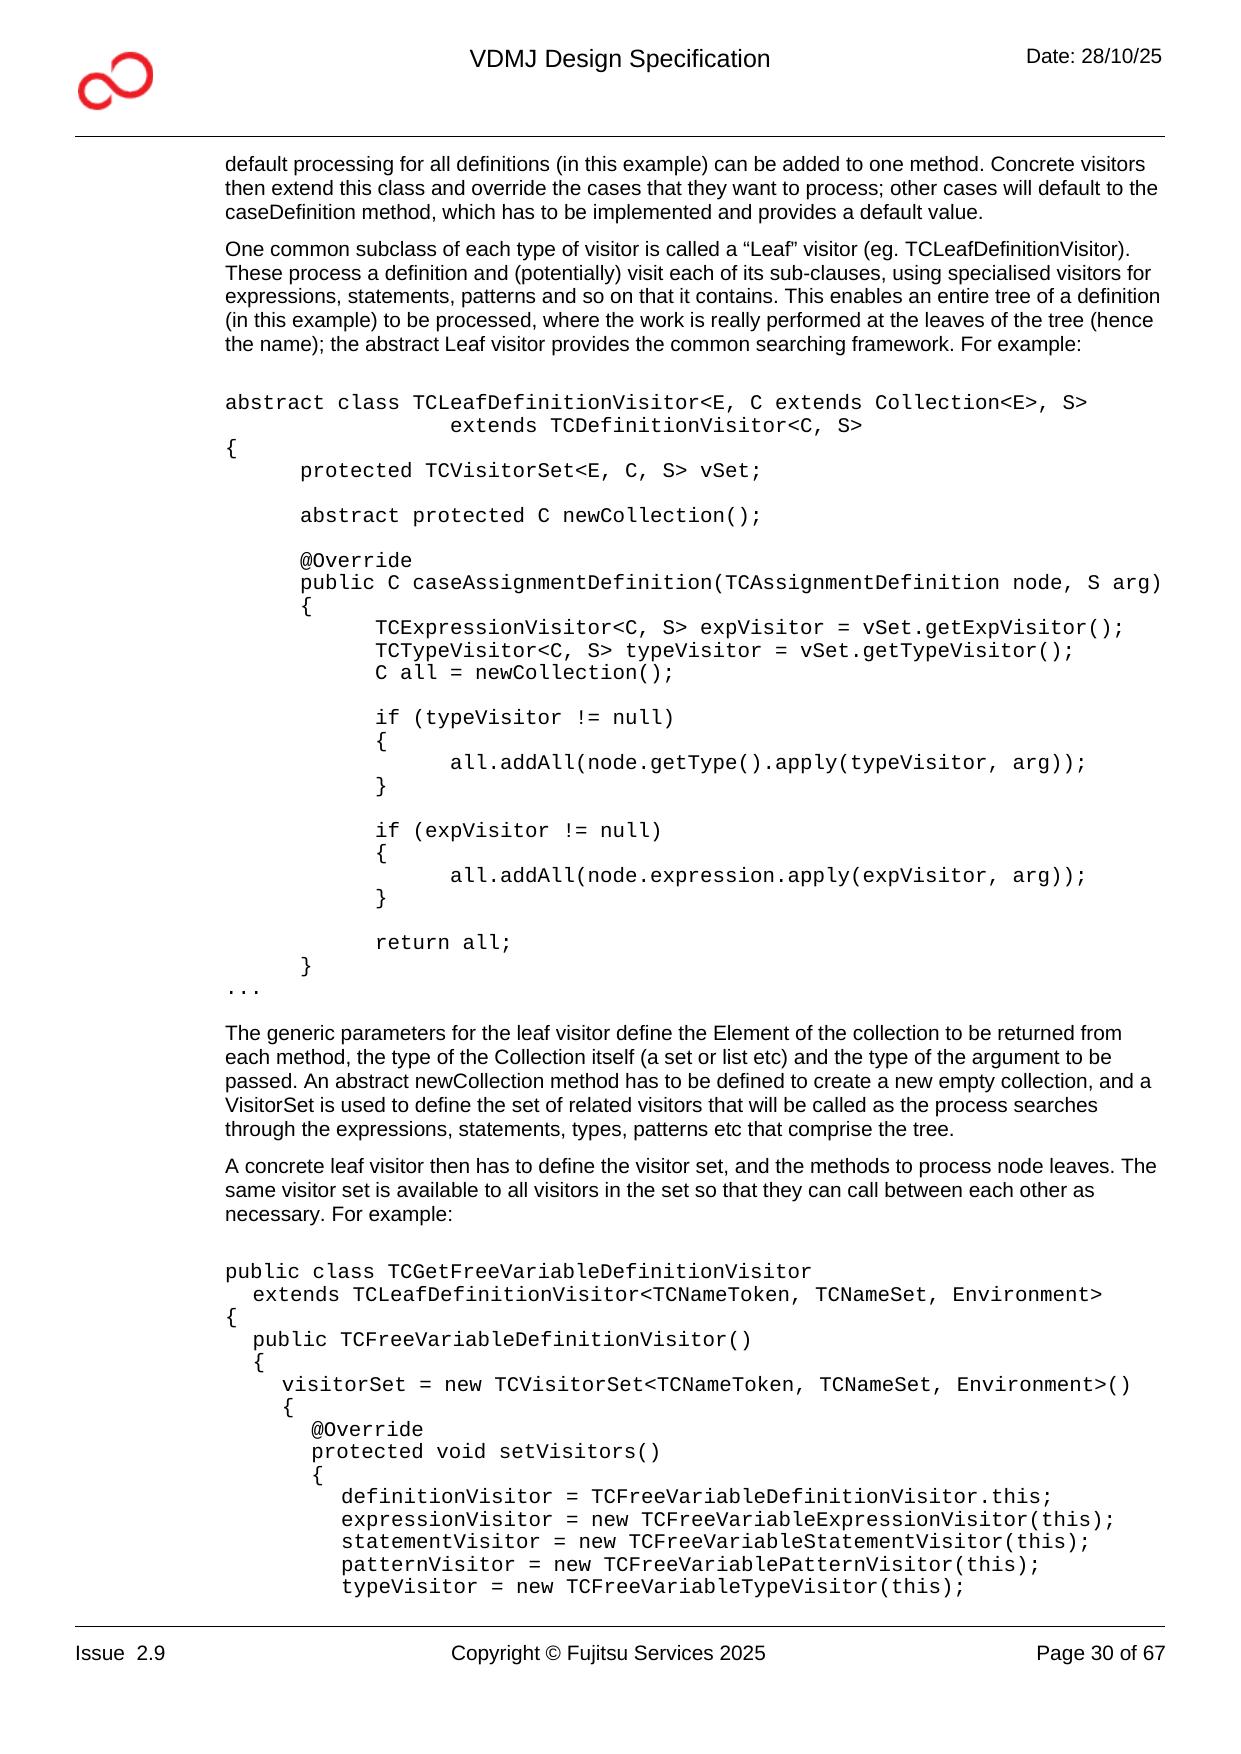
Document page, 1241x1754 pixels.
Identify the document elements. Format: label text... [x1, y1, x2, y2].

text extends TCLeafDefinitionVisitor<TCNameToken, TCNameSet, Environment> [225, 1283, 1165, 1306]
text public TCFreeVariableDefinitionVisitor() [225, 1328, 1165, 1351]
text public class TCGetFreeVariableDefinitionVisitor [225, 1261, 1165, 1283]
text } [225, 954, 1165, 977]
text all.addAll(node.expression.apply(expVisitor, arg)); [225, 864, 1165, 887]
picture [78, 44, 153, 120]
text TCTypeVisitor<C, S> typeVisitor = vSet.getTypeVisitor(); [225, 639, 1165, 662]
text patternVisitor = new TCFreeVariablePatternVisitor(this); [225, 1553, 1165, 1576]
text if (expVisitor != null) [225, 819, 1165, 842]
text { [225, 842, 1165, 864]
text { [225, 1463, 1165, 1486]
text } [225, 887, 1165, 909]
text public C caseAssignmentDefinition(TCAssignmentDefinition node, S arg) [225, 572, 1165, 594]
text { [225, 1396, 1165, 1418]
text extends TCDefinitionVisitor<C, S> [225, 414, 1165, 437]
text statementVisitor = new TCFreeVariableStatementVisitor(this); [225, 1531, 1165, 1553]
text return all; [225, 932, 1165, 954]
text abstract class TCLeafDefinitionVisitor<E, C extends Collection<E>, S> [225, 392, 1165, 414]
text @Override [225, 1418, 1165, 1441]
text } [225, 774, 1165, 797]
text @Override [225, 549, 1165, 572]
text { [225, 437, 1165, 459]
text C all = newCollection(); [225, 662, 1165, 684]
text all.addAll(node.getType().apply(typeVisitor, arg)); [225, 752, 1165, 774]
text visitorSet = new TCVisitorSet<TCNameToken, TCNameSet, Environment>() [225, 1373, 1165, 1396]
text One common subclass of each type of visitor is called a “Leaf” visitor (eg. TCLeafDefinitionVisitor). These process a definition and (potentially) visit each of its sub-clauses, using specialised visitors for expressions, statements, patterns and so on that it contains. This enables an entire tree of a definition (in this example) to be processed, where the work is really performed at the leaves of the tree (hence the name); the abstract Leaf visitor provides the common searching framework. For example: [225, 237, 1165, 357]
text definitionVisitor = TCFreeVariableDefinitionVisitor.this; [225, 1486, 1165, 1508]
text { [225, 1306, 1165, 1328]
text TCExpressionVisitor<C, S> expVisitor = vSet.getExpVisitor(); [225, 617, 1165, 639]
text { [225, 1351, 1165, 1373]
text protected TCVisitorSet<E, C, S> vSet; [225, 459, 1165, 482]
text { [225, 594, 1165, 617]
text abstract protected C newCollection(); [225, 504, 1165, 527]
text protected void setVisitors() [225, 1441, 1165, 1463]
text if (typeVisitor != null) [225, 707, 1165, 729]
text typeVisitor = new TCFreeVariableTypeVisitor(this); [225, 1576, 1165, 1598]
text ... [225, 977, 1165, 999]
text { [225, 729, 1165, 752]
text A concrete leaf visitor then has to define the visitor set, and the methods to process node leaves. The same visitor set is available to all visitors in the set so that they can call between each other as necessary. For example: [225, 1154, 1165, 1226]
text The generic parameters for the leaf visitor define the Element of the collection to be returned from each method, the type of the Collection itself (a set or list etc) and the type of the argument to be passed. An abstract newCollection method has to be defined to create a new empty collection, and a VisitorSet is used to define the set of related visitors that will be called as the process searches through the expressions, statements, types, patterns etc that comprise the tree. [225, 1022, 1165, 1141]
text default processing for all definitions (in this example) can be added to one method. Concrete visitors then extend this class and override the cases that they want to process; other cases will default to the caseDefinition method, which has to be implemented and provides a default value. [225, 152, 1165, 224]
text expressionVisitor = new TCFreeVariableExpressionVisitor(this); [225, 1508, 1165, 1531]
